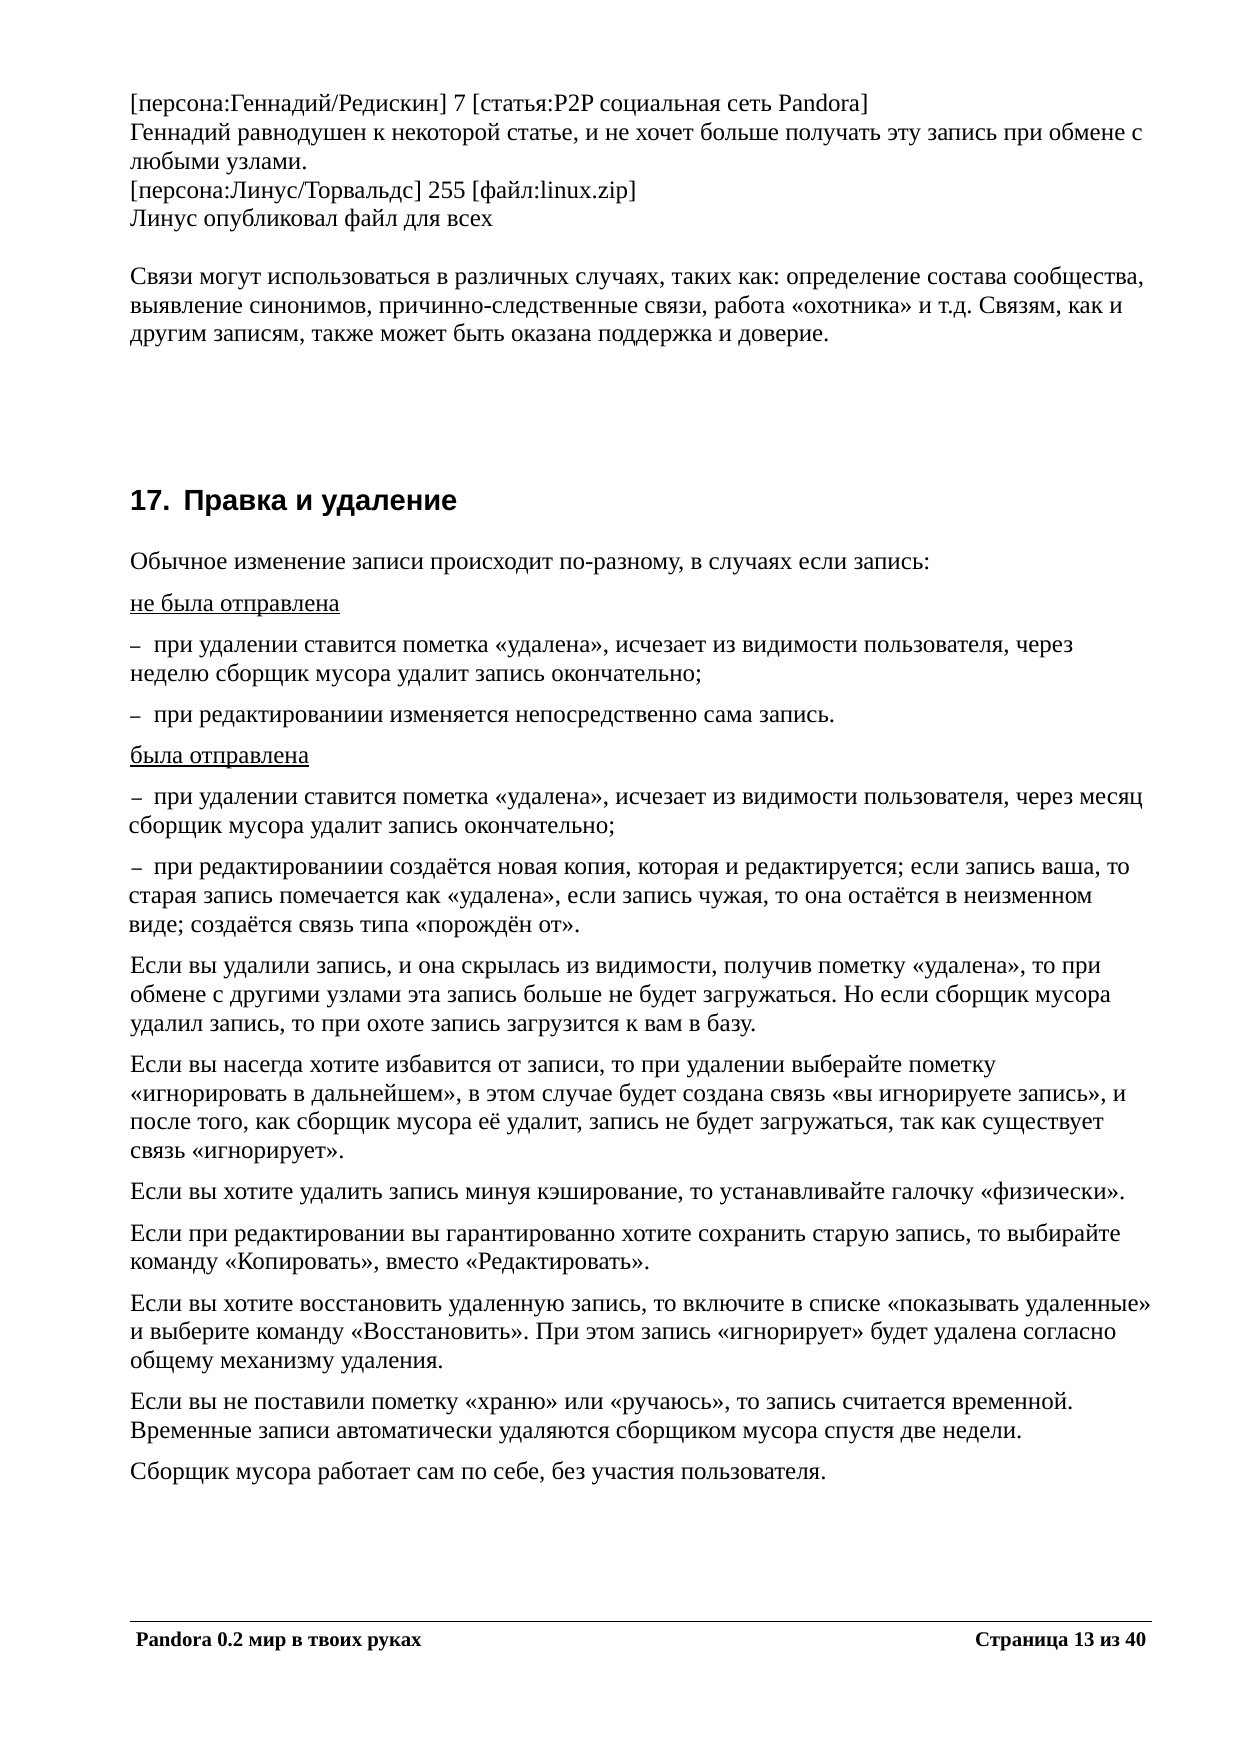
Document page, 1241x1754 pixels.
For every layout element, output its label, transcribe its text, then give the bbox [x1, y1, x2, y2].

list не была отправлена [130, 588, 1152, 616]
text Линус опубликовал файл для всех [130, 203, 1152, 232]
text Геннадий равнодушен к некоторой статье, и не хочет больше получать эту запись при обмене с любыми узлами. [130, 117, 1152, 175]
text Связи могут использоваться в различных случаях, таких как: определение состава сообщества, выявление синонимов, причинно-следственные связи, работа «охотника» и т.д. Связям, как и другим записям, также может быть оказана поддержка и доверие. [130, 261, 1152, 347]
list при удалении ставится пометка «удалена», исчезает из видимости пользователя, через неделю сборщик мусора удалит запись окончательно; [130, 629, 1152, 686]
text Если вы насегда хотите избавится от записи, то при удалении выберайте пометку «игнорировать в дальнейшем», в этом случае будет создана связь «вы игнорируете запись», и после того, как сборщик мусора её удалит, запись не будет загружаться, так как существует связь «игнорирует». [130, 1049, 1152, 1164]
text [персона:Геннадий/Редискин] 7 [статья:P2P социальная сеть Pandora] [130, 88, 1152, 117]
text Если вы удалили запись, и она скрылась из видимости, получив пометку «удалена», то при обмене с другими узлами эта запись больше не будет загружаться. Но если сборщик мусора удалил запись, то при охоте запись загрузится к вам в базу. [130, 950, 1152, 1036]
text Если вы не поставили пометку «храню» или «ручаюсь», то запись считается временной. Временные записи автоматически удаляются сборщиком мусора спустя две недели. [130, 1386, 1152, 1444]
list при редактированиии создаётся новая копия, которая и редактируется; если запись ваша, то старая запись помечается как «удалена», если запись чужая, то она остаётся в неизменном виде; создаётся связь типа «порождён от». [128, 851, 1152, 938]
text Обычное изменение записи происходит по-разному, в случаях если запись: [130, 546, 1152, 575]
text Если вы хотите восстановить удаленную запись, то включите в списке «показывать удаленные» и выберите команду «Восстановить». При этом запись «игнорирует» будет удалена согласно общему механизму удаления. [130, 1288, 1152, 1374]
list была отправлена [130, 740, 1152, 769]
list при удалении ставится пометка «удалена», исчезает из видимости пользователя, через месяц сборщик мусора удалит запись окончательно; [128, 781, 1152, 839]
list при редактированиии изменяется непосредственно сама запись. [130, 699, 1152, 728]
subtitle Правка и удаление [130, 483, 1152, 516]
text Если при редактировании вы гарантированно хотите сохранить старую запись, то выбирайте команду «Копировать», вместо «Редактировать». [130, 1218, 1152, 1275]
text Если вы хотите удалить запись минуя кэширование, то устанавливайте галочку «физически». [130, 1176, 1152, 1205]
text [персона:Линус/Торвальдс] 255 [файл:linux.zip] [130, 175, 1152, 203]
text Сборщик мусора работает сам по себе, без участия пользователя. [130, 1456, 1152, 1485]
